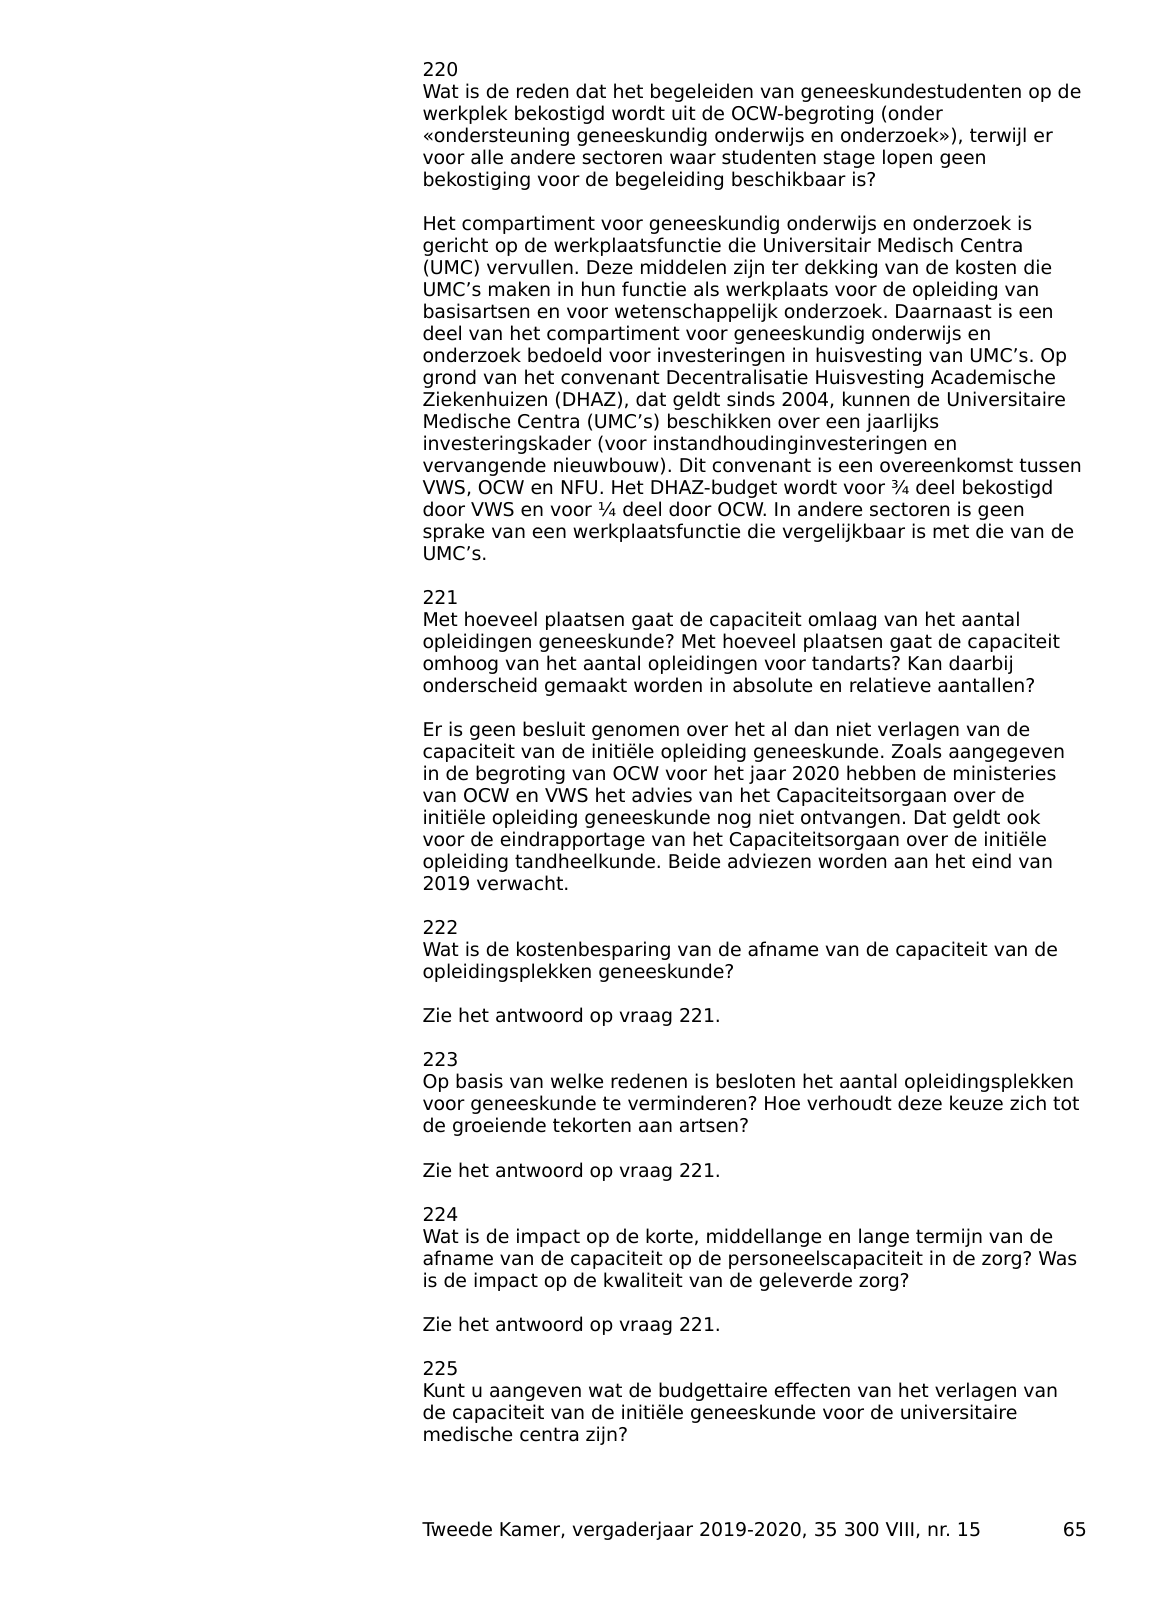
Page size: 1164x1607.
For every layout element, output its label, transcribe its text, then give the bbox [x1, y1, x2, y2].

text Wat is de impact op de korte, middellange en lange termijn van de afname van de capaciteit op de personeelscapaciteit in de zorg? Was is de impact op de kwaliteit van de geleverde zorg? [422, 1226, 1087, 1292]
text Wat is de kostenbesparing van de afname van de capaciteit van de opleidingsplekken geneeskunde? [422, 939, 1087, 983]
text Met hoeveel plaatsen gaat de capaciteit omlaag van het aantal opleidingen geneeskunde? Met hoeveel plaatsen gaat de capaciteit omhoog van het aantal opleidingen voor tandarts? Kan daarbij onderscheid gemaakt worden in absolute en relatieve aantallen? [422, 609, 1087, 697]
text Zie het antwoord op vraag 221. [422, 1159, 1087, 1181]
text Het compartiment voor geneeskundig onderwijs en onderzoek is gericht op de werkplaatsfunctie die Universitair Medisch Centra (UMC) vervullen. Deze middelen zijn ter dekking van de kosten die UMC’s maken in hun functie als werkplaats voor de opleiding van basisartsen en voor wetenschappelijk onderzoek. Daarnaast is een deel van het compartiment voor geneeskundig onderwijs en onderzoek bedoeld voor investeringen in huisvesting van UMC’s. Op grond van het convenant Decentralisatie Huisvesting Academische Ziekenhuizen (DHAZ), dat geldt sinds 2004, kunnen de Universitaire Medische Centra (UMC’s) beschikken over een jaarlijks investeringskader (voor instandhoudinginvesteringen en vervangende nieuwbouw). Dit convenant is een overeenkomst tussen VWS, OCW en NFU. Het DHAZ-budget wordt voor ¾ deel bekostigd door VWS en voor ¼ deel door OCW. In andere sectoren is geen sprake van een werkplaatsfunctie die vergelijkbaar is met die van de UMC’s. [422, 213, 1087, 565]
text 221 [422, 587, 1087, 609]
text Zie het antwoord op vraag 221. [422, 1314, 1087, 1336]
text 223 [422, 1049, 1087, 1071]
text Wat is de reden dat het begeleiden van geneeskundestudenten op de werkplek bekostigd wordt uit de OCW-begroting (onder «ondersteuning geneeskundig onderwijs en onderzoek»), terwijl er voor alle andere sectoren waar studenten stage lopen geen bekostiging voor de begeleiding beschikbaar is? [422, 81, 1087, 191]
text Zie het antwoord op vraag 221. [422, 1005, 1087, 1027]
text 220 [422, 59, 1087, 81]
text 222 [422, 917, 1087, 939]
text Kunt u aangeven wat de budgettaire effecten van het verlagen van de capaciteit van de initiële geneeskunde voor de universitaire medische centra zijn? [422, 1380, 1087, 1446]
text Op basis van welke redenen is besloten het aantal opleidingsplekken voor geneeskunde te verminderen? Hoe verhoudt deze keuze zich tot de groeiende tekorten aan artsen? [422, 1071, 1087, 1137]
text 225 [422, 1358, 1087, 1380]
text Er is geen besluit genomen over het al dan niet verlagen van de capaciteit van de initiële opleiding geneeskunde. Zoals aangegeven in de begroting van OCW voor het jaar 2020 hebben de ministeries van OCW en VWS het advies van het Capaciteitsorgaan over de initiële opleiding geneeskunde nog niet ontvangen. Dat geldt ook voor de eindrapportage van het Capaciteitsorgaan over de initiële opleiding tandheelkunde. Beide adviezen worden aan het eind van 2019 verwacht. [422, 719, 1087, 895]
text 224 [422, 1204, 1087, 1226]
